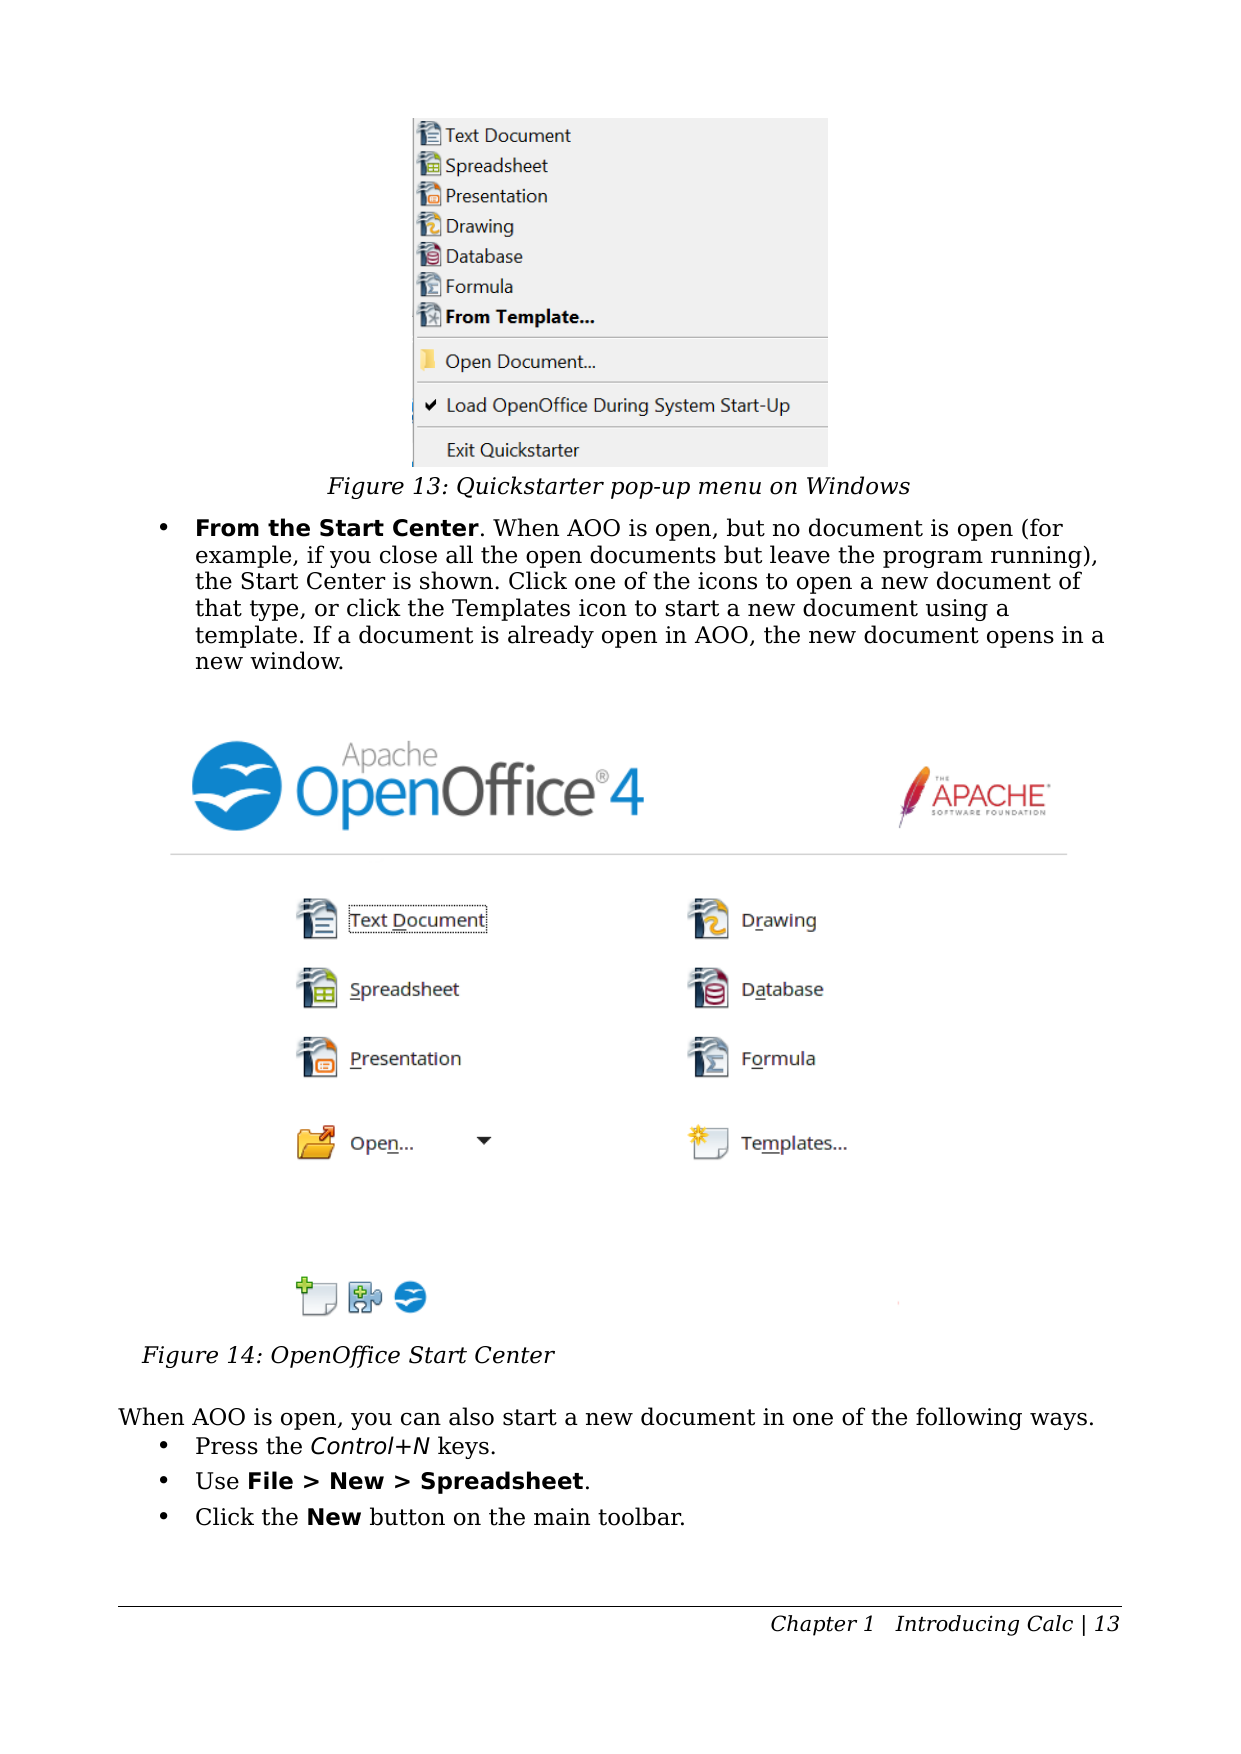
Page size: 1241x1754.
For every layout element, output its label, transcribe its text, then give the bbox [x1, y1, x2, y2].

list From the Start Center. When AOO is open, but no document is open (for example, if you close all the open documents but leave the program running), the Start Center is shown. Click one of the icons to open a new document of that type, or click the Templates icon to start a new document using a template. If a document is already open in AOO, the new document opens in a new window. [156, 513, 1122, 675]
list Click the New button on the main toolbar. [156, 1502, 1122, 1531]
picture [412, 118, 828, 467]
list Use File > New > Spreadsheet. [156, 1467, 1122, 1496]
text Figure 14: OpenOffice Start Center [142, 1343, 1098, 1369]
list Press the Control+N keys. [156, 1431, 1122, 1460]
text Figure 13: Quickstarter pop-up menu on Windows [327, 473, 913, 500]
picture [141, 700, 1098, 1337]
list When AOO is open, you can also start a new document in one of the following ways. [118, 1404, 1122, 1431]
